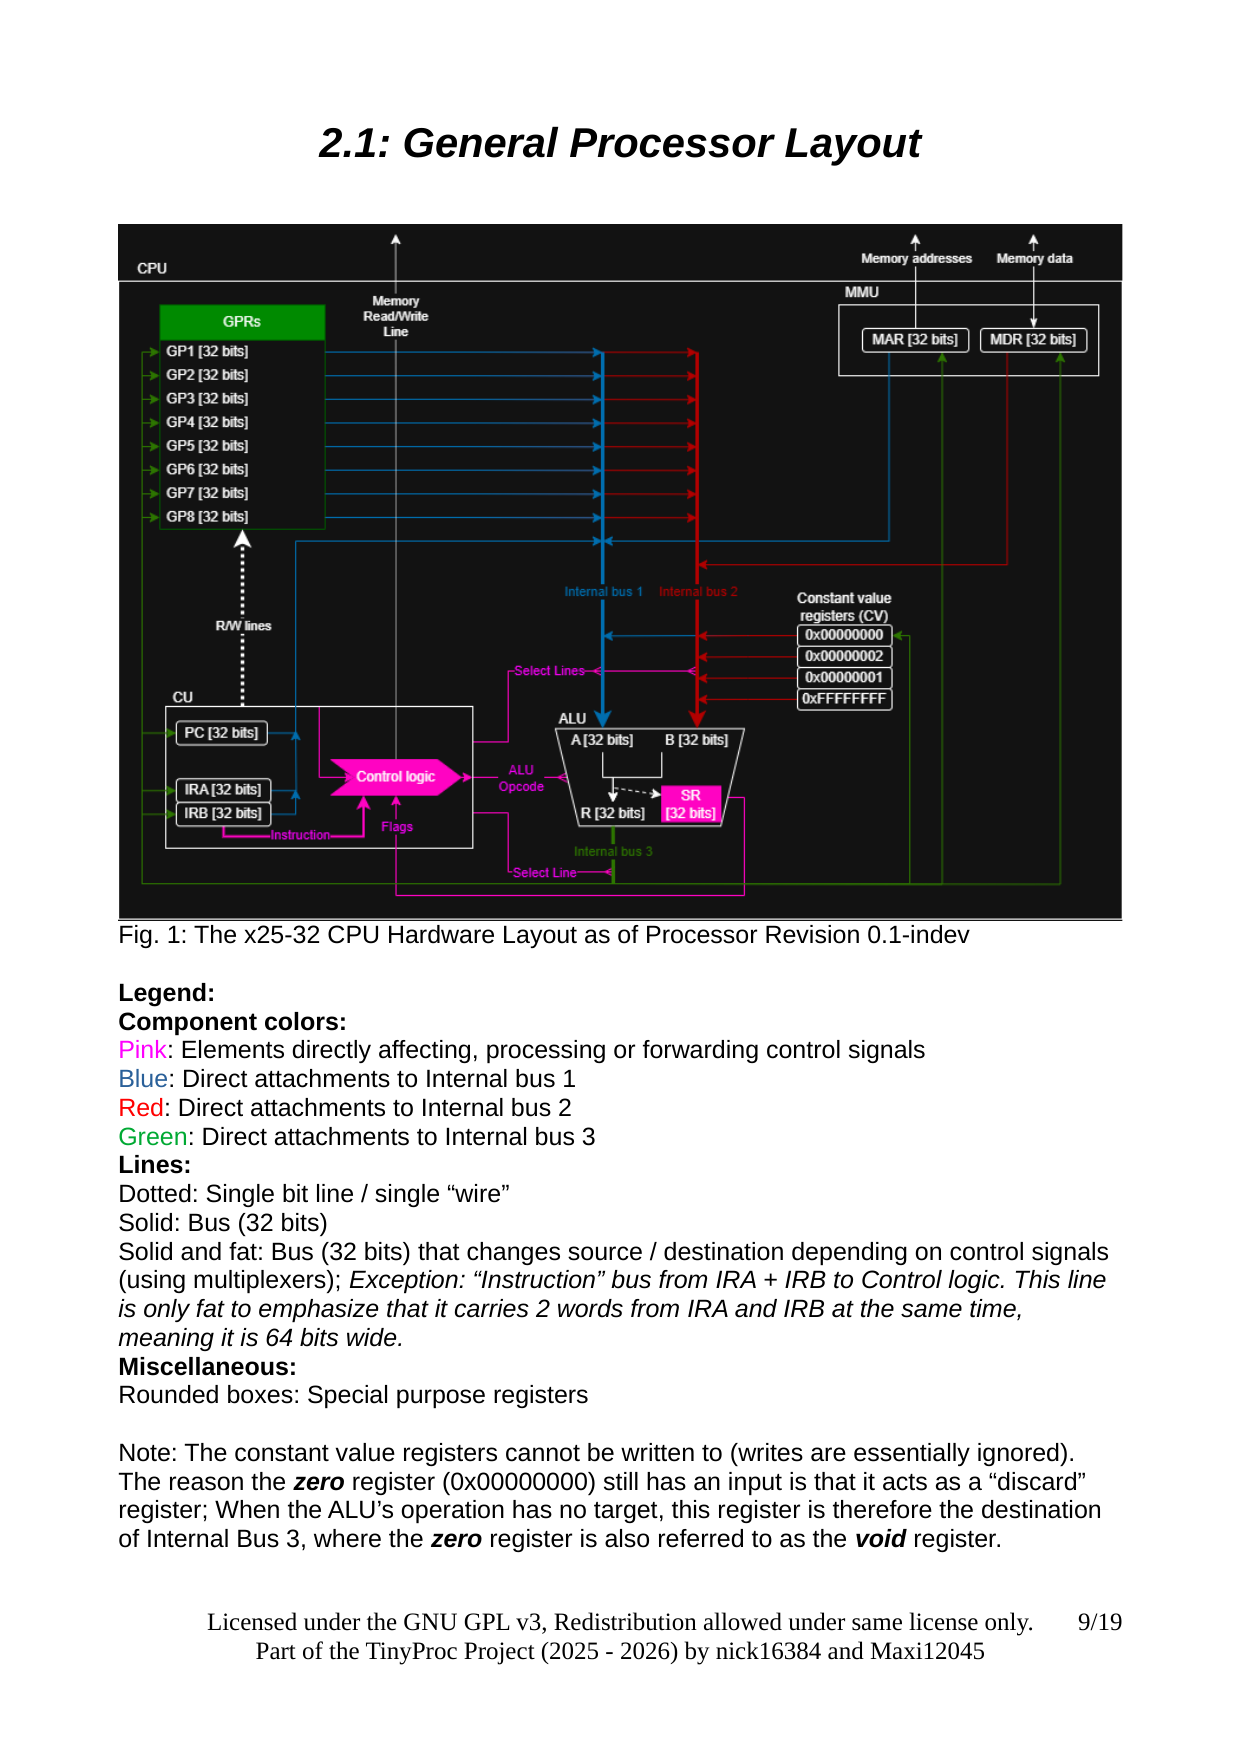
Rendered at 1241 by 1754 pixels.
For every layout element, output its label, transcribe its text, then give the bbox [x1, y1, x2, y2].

text Legend: [118, 978, 1122, 1007]
text Component colors: [118, 1007, 1122, 1035]
text Green: Direct attachments to Internal bus 3 [118, 1122, 1122, 1150]
text Red: Direct attachments to Internal bus 2 [118, 1093, 1122, 1122]
text 2.1: General Processor Layout [118, 118, 1122, 166]
text Blue: Direct attachments to Internal bus 1 [118, 1064, 1122, 1093]
text Note: The constant value registers cannot be written to (writes are essentially ignored). The reason the zero register (0x00000000) still has an input is that it acts as a “discard” register; When the ALU’s operation has no target, this register is therefore the destination of Internal Bus 3, where the zero register is also referred to as the void register. [118, 1438, 1122, 1553]
text Miscellaneous: [118, 1352, 1122, 1380]
text Dotted: Single bit line / single “wire” [118, 1179, 1122, 1208]
text Pink: Elements directly affecting, processing or forwarding control signals [118, 1035, 1122, 1064]
text Solid and fat: Bus (32 bits) that changes source / destination depending on control signals (using multiplexers); Exception: “Instruction” bus from IRA + IRB to Control logic. This line is only fat to emphasize that it carries 2 words from IRA and IRB at the same time, meaning it is 64 bits wide. [118, 1237, 1122, 1352]
text Rounded boxes: Special purpose registers [118, 1380, 1122, 1409]
picture [118, 224, 1123, 921]
text Solid: Bus (32 bits) [118, 1208, 1122, 1237]
text Fig. 1: The x25-32 CPU Hardware Layout as of Processor Revision 0.1-indev [118, 921, 1122, 949]
text Lines: [118, 1150, 1122, 1179]
